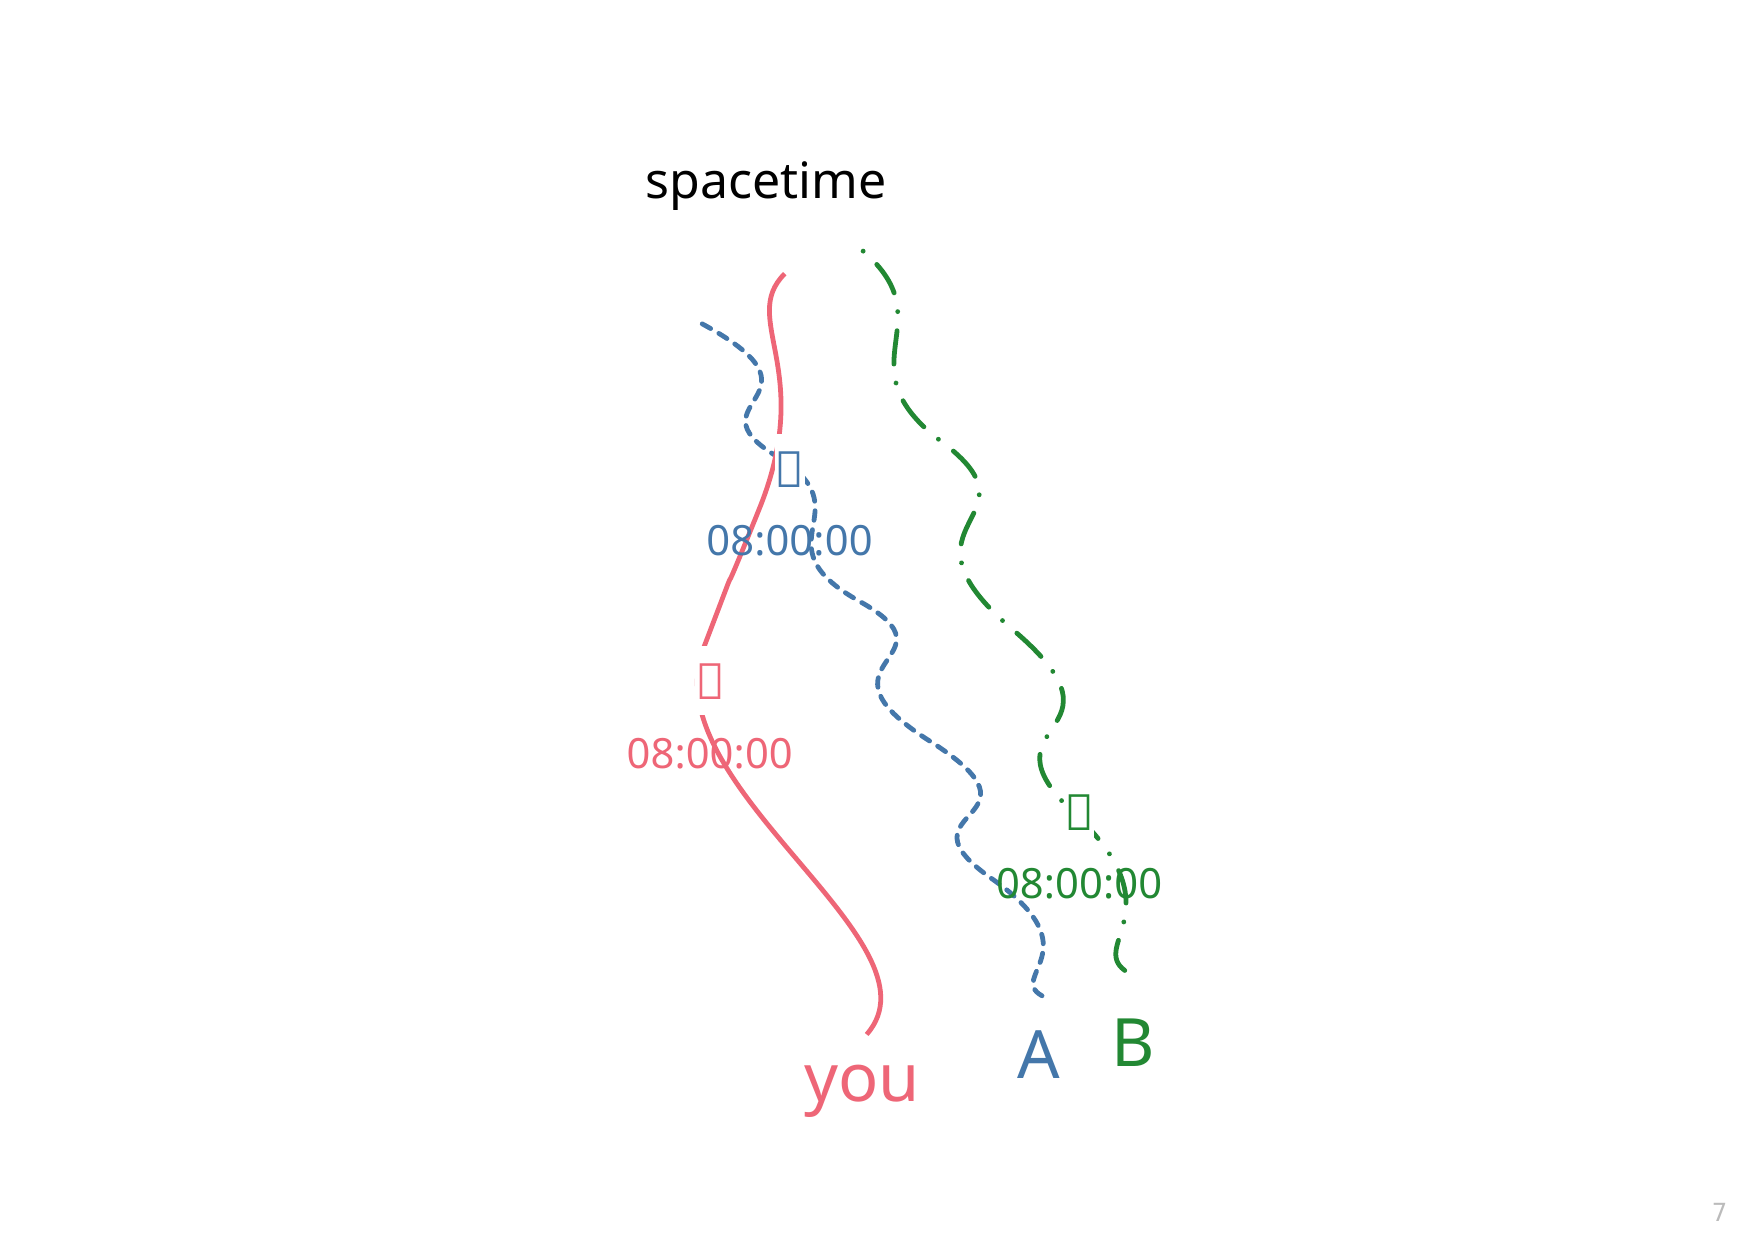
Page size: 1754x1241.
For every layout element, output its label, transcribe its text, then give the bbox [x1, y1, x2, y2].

text_box spacetime [631, 138, 883, 203]
text_box A [1002, 999, 1084, 1081]
text_box B [1096, 987, 1168, 1070]
text_box  08:00:00 [691, 426, 869, 540]
text_box you [789, 1023, 933, 1105]
text_box  08:00:00 [981, 769, 1158, 883]
text_box  08:00:00 [611, 639, 789, 753]
